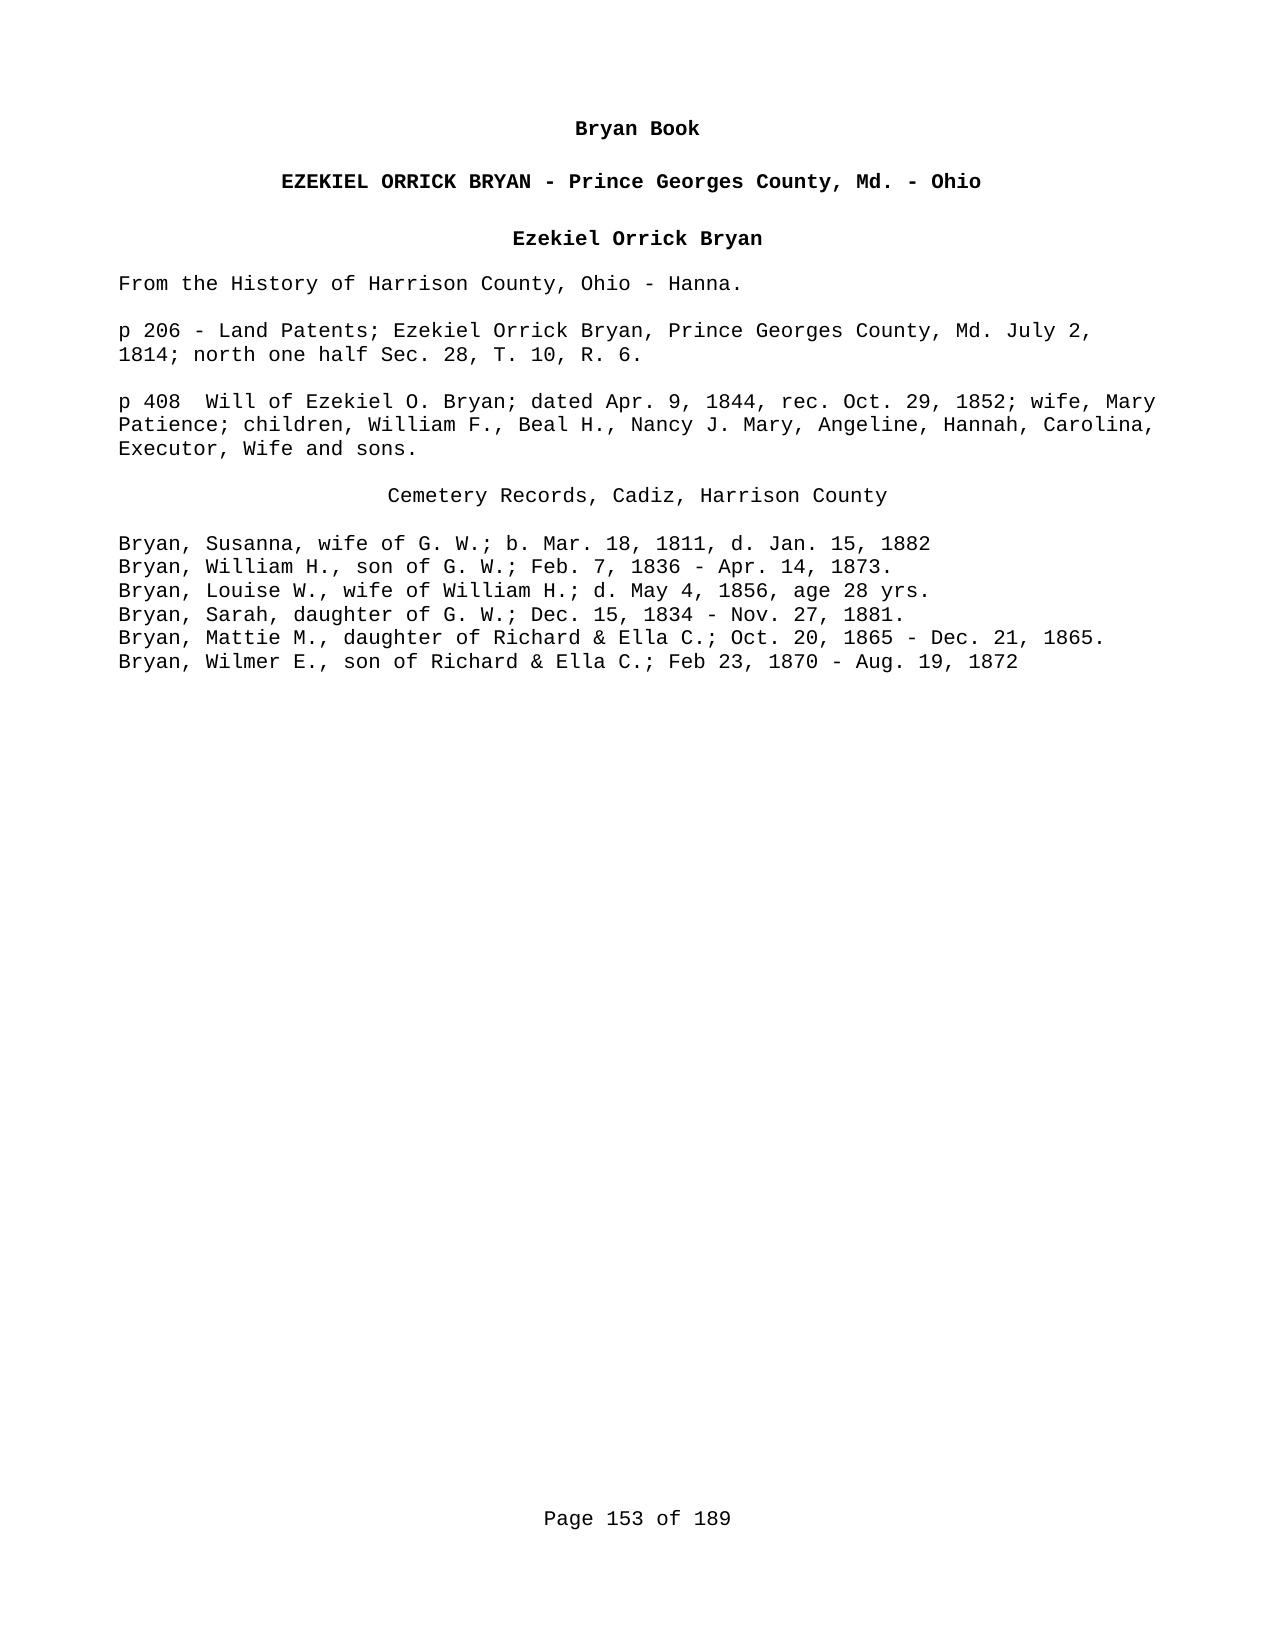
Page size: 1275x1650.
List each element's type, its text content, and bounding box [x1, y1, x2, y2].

subtitle Ezekiel Orrick Bryan [118, 228, 1157, 252]
text Bryan, Mattie M., daughter of Richard & Ella C.; Oct. 20, 1865 - Dec. 21, 1865. [118, 627, 1157, 651]
text From the History of Harrison County, Ohio - Hanna. [118, 273, 1157, 296]
subtitle EZEKIEL ORRICK BRYAN - Prince Georges County, Md. - Ohio [118, 171, 1157, 195]
text p 408 Will of Ezekiel O. Bryan; dated Apr. 9, 1844, rec. Oct. 29, 1852; wife, Mary Patience; children, William F., Beal H., Nancy J. Mary, Angeline, Hannah, Carolina, Executor, Wife and sons. [118, 391, 1157, 462]
text Bryan, William H., son of G. W.; Feb. 7, 1836 - Apr. 14, 1873. [118, 556, 1157, 580]
text Bryan, Wilmer E., son of Richard & Ella C.; Feb 23, 1870 - Aug. 19, 1872 [118, 651, 1157, 674]
text Bryan, Sarah, daughter of G. W.; Dec. 15, 1834 - Nov. 27, 1881. [118, 604, 1157, 627]
text Bryan, Louise W., wife of William H.; d. May 4, 1856, age 28 yrs. [118, 580, 1157, 604]
text Cemetery Records, Cadiz, Harrison County [118, 485, 1157, 509]
text Bryan, Susanna, wife of G. W.; b. Mar. 18, 1811, d. Jan. 15, 1882 [118, 533, 1157, 556]
text p 206 - Land Patents; Ezekiel Orrick Bryan, Prince Georges County, Md. July 2, 1814; north one half Sec. 28, T. 10, R. 6. [118, 320, 1157, 367]
